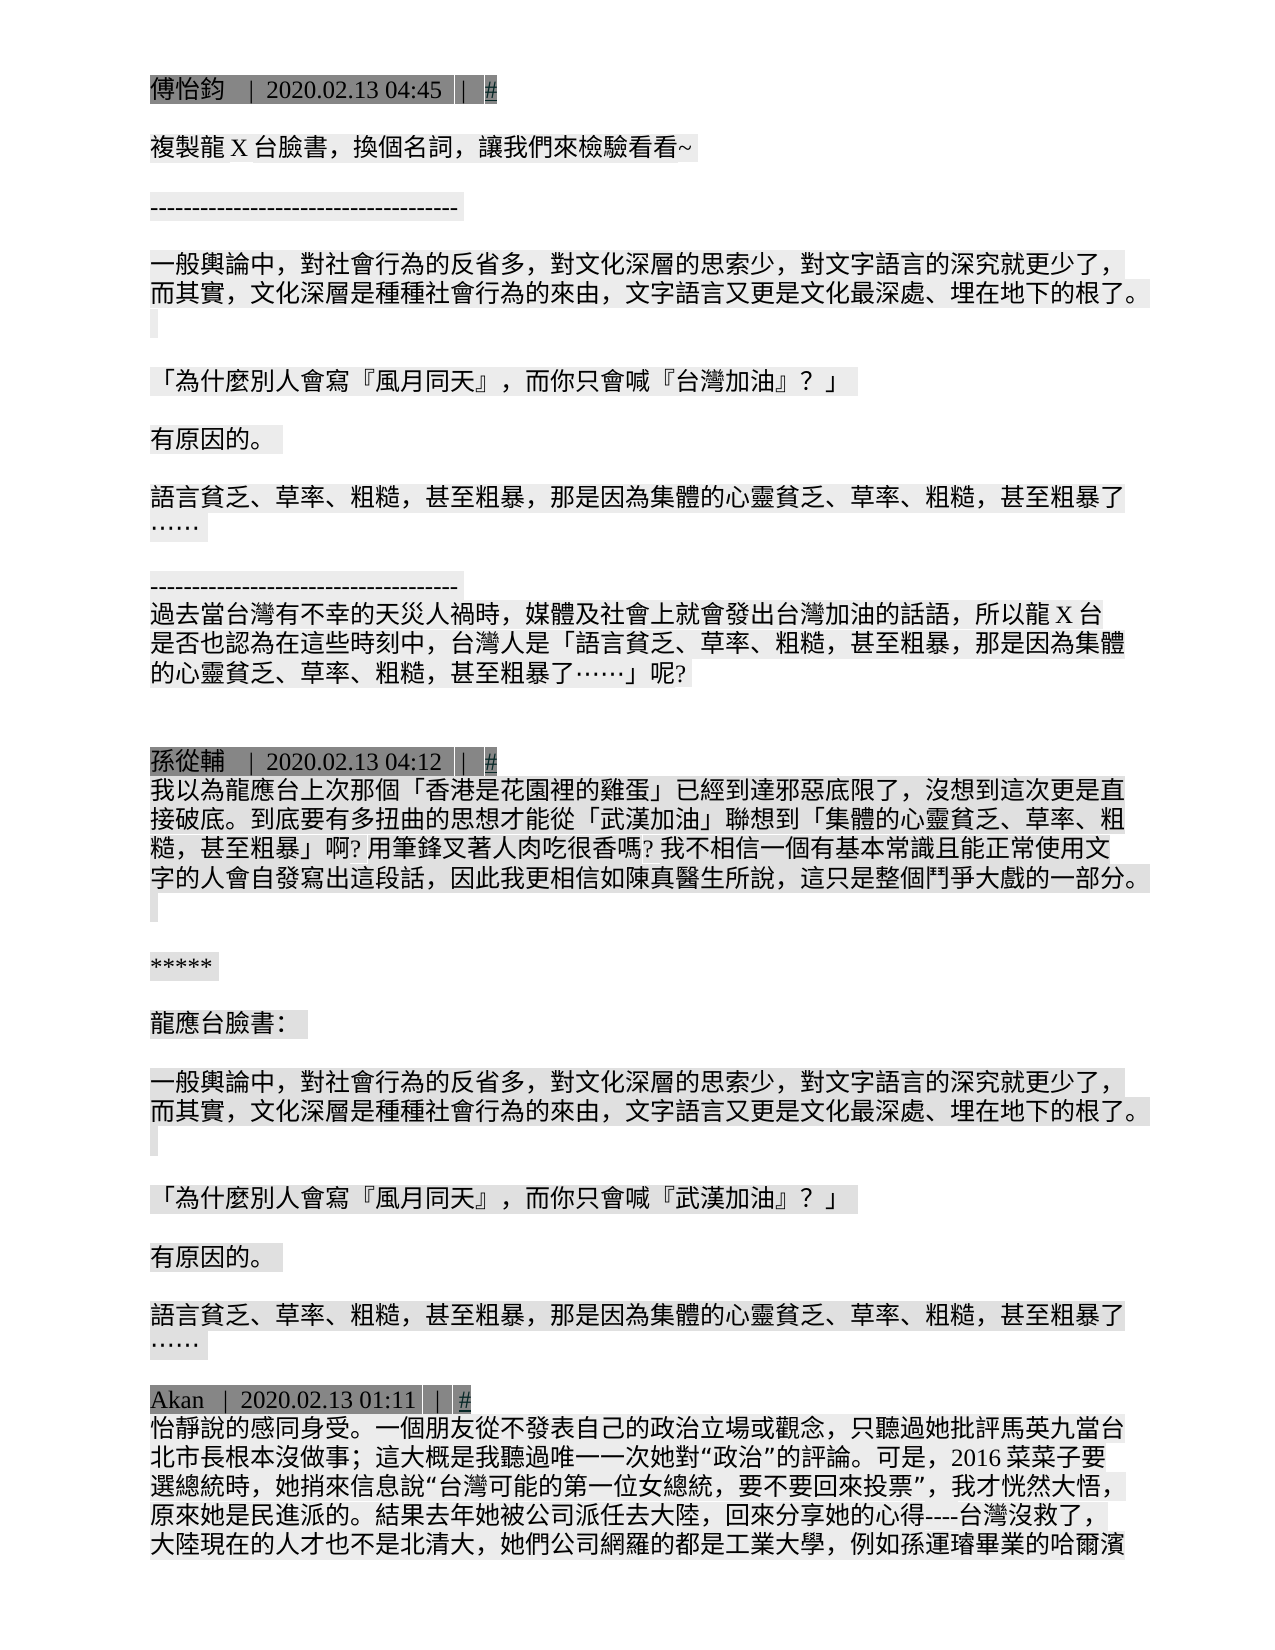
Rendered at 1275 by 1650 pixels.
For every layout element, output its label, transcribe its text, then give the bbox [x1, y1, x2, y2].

text 我以為龍應台上次那個「香港是花園裡的雞蛋」已經到達邪惡底限了，沒想到這次更是直接破底。到底要有多扭曲的思想才能從「武漢加油」聯想到「集體的心靈貧乏、草率、粗糙，甚至粗暴」啊? 用筆鋒叉著人肉吃很香嗎? 我不相信一個有基本常識且能正常使用文字的人會自發寫出這段話，因此我更相信如陳真醫生所說，這只是整個鬥爭大戲的一部分。 ***** 龍應台臉書： 一般輿論中，對社會行為的反省多，對文化深層的思索少，對文字語言的深究就更少了，而其實，文化深層是種種社會行為的來由，文字語言又更是文化最深處、埋在地下的根了。 「為什麼別人會寫『風月同天』，而你只會喊『武漢加油』？」 有原因的。 語言貧乏、草率、粗糙，甚至粗暴，那是因為集體的心靈貧乏、草率、粗糙，甚至粗暴了⋯⋯ [150, 776, 1125, 1360]
text 孫從輔 | 2020.02.13 04:12 | # [150, 747, 1125, 776]
text Akan | 2020.02.13 01:11 | # [150, 1385, 1125, 1414]
text 怡靜說的感同身受。一個朋友從不發表自己的政治立場或觀念，只聽過她批評馬英九當台北市長根本沒做事；這大概是我聽過唯一一次她對“政治”的評論。可是，2016菜菜子要選總統時，她捎來信息說“台灣可能的第一位女總統，要不要回來投票”，我才恍然大悟，原來她是民進派的。結果去年她被公司派任去大陸，回來分享她的心得----台灣沒救了，大陸現在的人才也不是北清大，她們公司網羅的都是工業大學，例如孫運璿畢業的哈爾濱 [150, 1414, 1125, 1560]
text 傅怡鈞 | 2020.02.13 04:45 | # [150, 75, 1125, 104]
text 複製龍X台臉書，換個名詞，讓我們來檢驗看看~ ------------------------------------- 一般輿論中，對社會行為的反省多，對文化深層的思索少，對文字語言的深究就更少了，而其實，文化深層是種種社會行為的來由，文字語言又更是文化最深處、埋在地下的根了。 「為什麼別人會寫『風月同天』，而你只會喊『台灣加油』？」 有原因的。 語言貧乏、草率、粗糙，甚至粗暴，那是因為集體的心靈貧乏、草率、粗糙，甚至粗暴了⋯⋯ ------------------------------------- 過去當台灣有不幸的天災人禍時，媒體及社會上就會發出台灣加油的話語，所以龍X台是否也認為在這些時刻中，台灣人是「語言貧乏、草率、粗糙，甚至粗暴，那是因為集體的心靈貧乏、草率、粗糙，甚至粗暴了⋯⋯」呢? [150, 104, 1125, 722]
